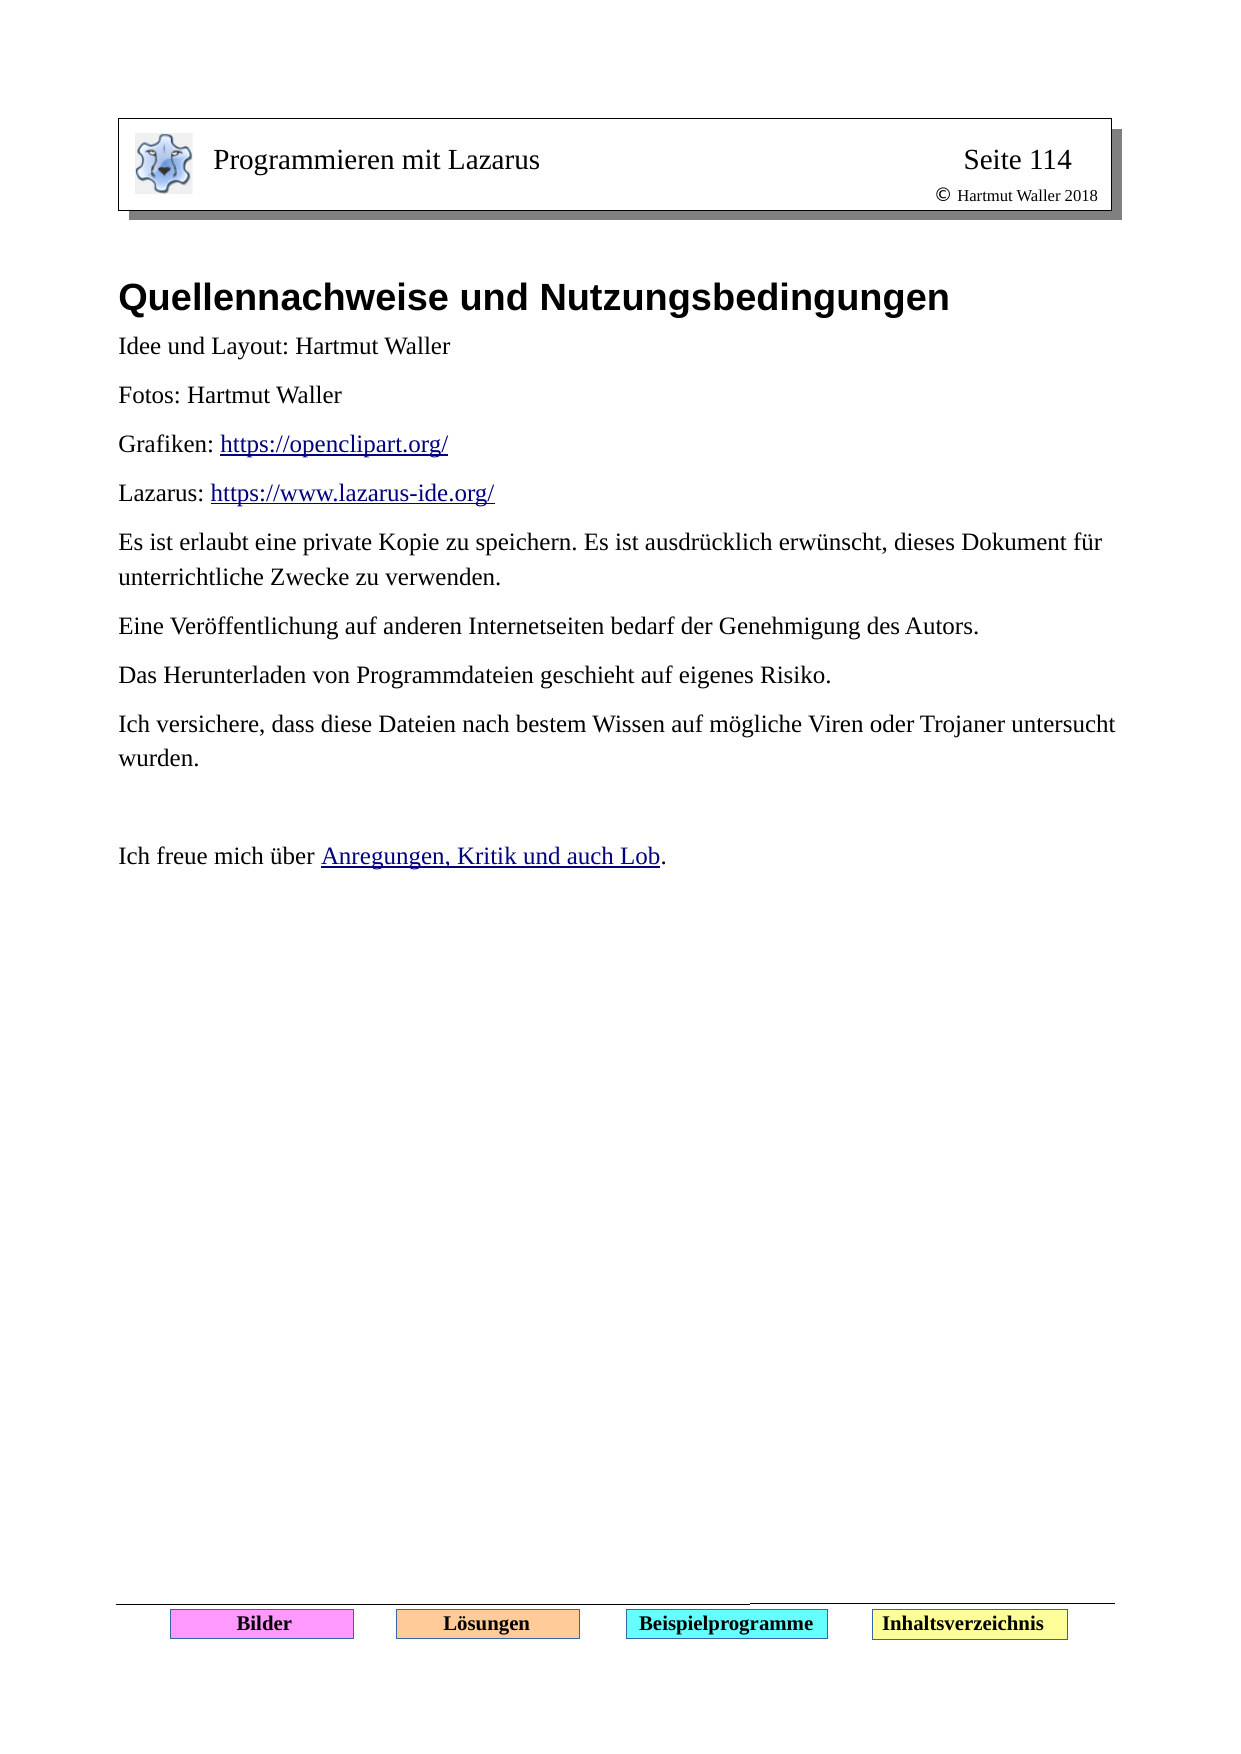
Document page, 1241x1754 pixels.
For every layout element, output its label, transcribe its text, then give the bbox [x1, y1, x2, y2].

text Ich versichere, dass diese Dateien nach bestem Wissen auf mögliche Viren oder Trojaner untersucht wurden. [118, 709, 1122, 772]
text Grafiken: https://openclipart.org/ [118, 429, 1122, 458]
text Das Herunterladen von Programmdateien geschieht auf eigenes Risiko. [118, 660, 1122, 688]
text Lazarus: https://www.lazarus-ide.org/ [118, 478, 1122, 507]
text Eine Veröffentlichung auf anderen Internetseiten bedarf der Genehmigung des Autors. [118, 611, 1122, 639]
picture [135, 133, 193, 194]
text Fotos: Hartmut Waller [118, 380, 1122, 409]
text Idee und Layout: Hartmut Waller [118, 331, 1122, 360]
text Es ist erlaubt eine private Kopie zu speichern. Es ist ausdrücklich erwünscht, dieses Dokument für unterrichtliche Zwecke zu verwenden. [118, 527, 1122, 590]
subtitle Quellennachweise und Nutzungsbedingungen [118, 275, 1122, 318]
text Ich freue mich über Anregungen, Kritik und auch Lob. [118, 841, 1122, 870]
